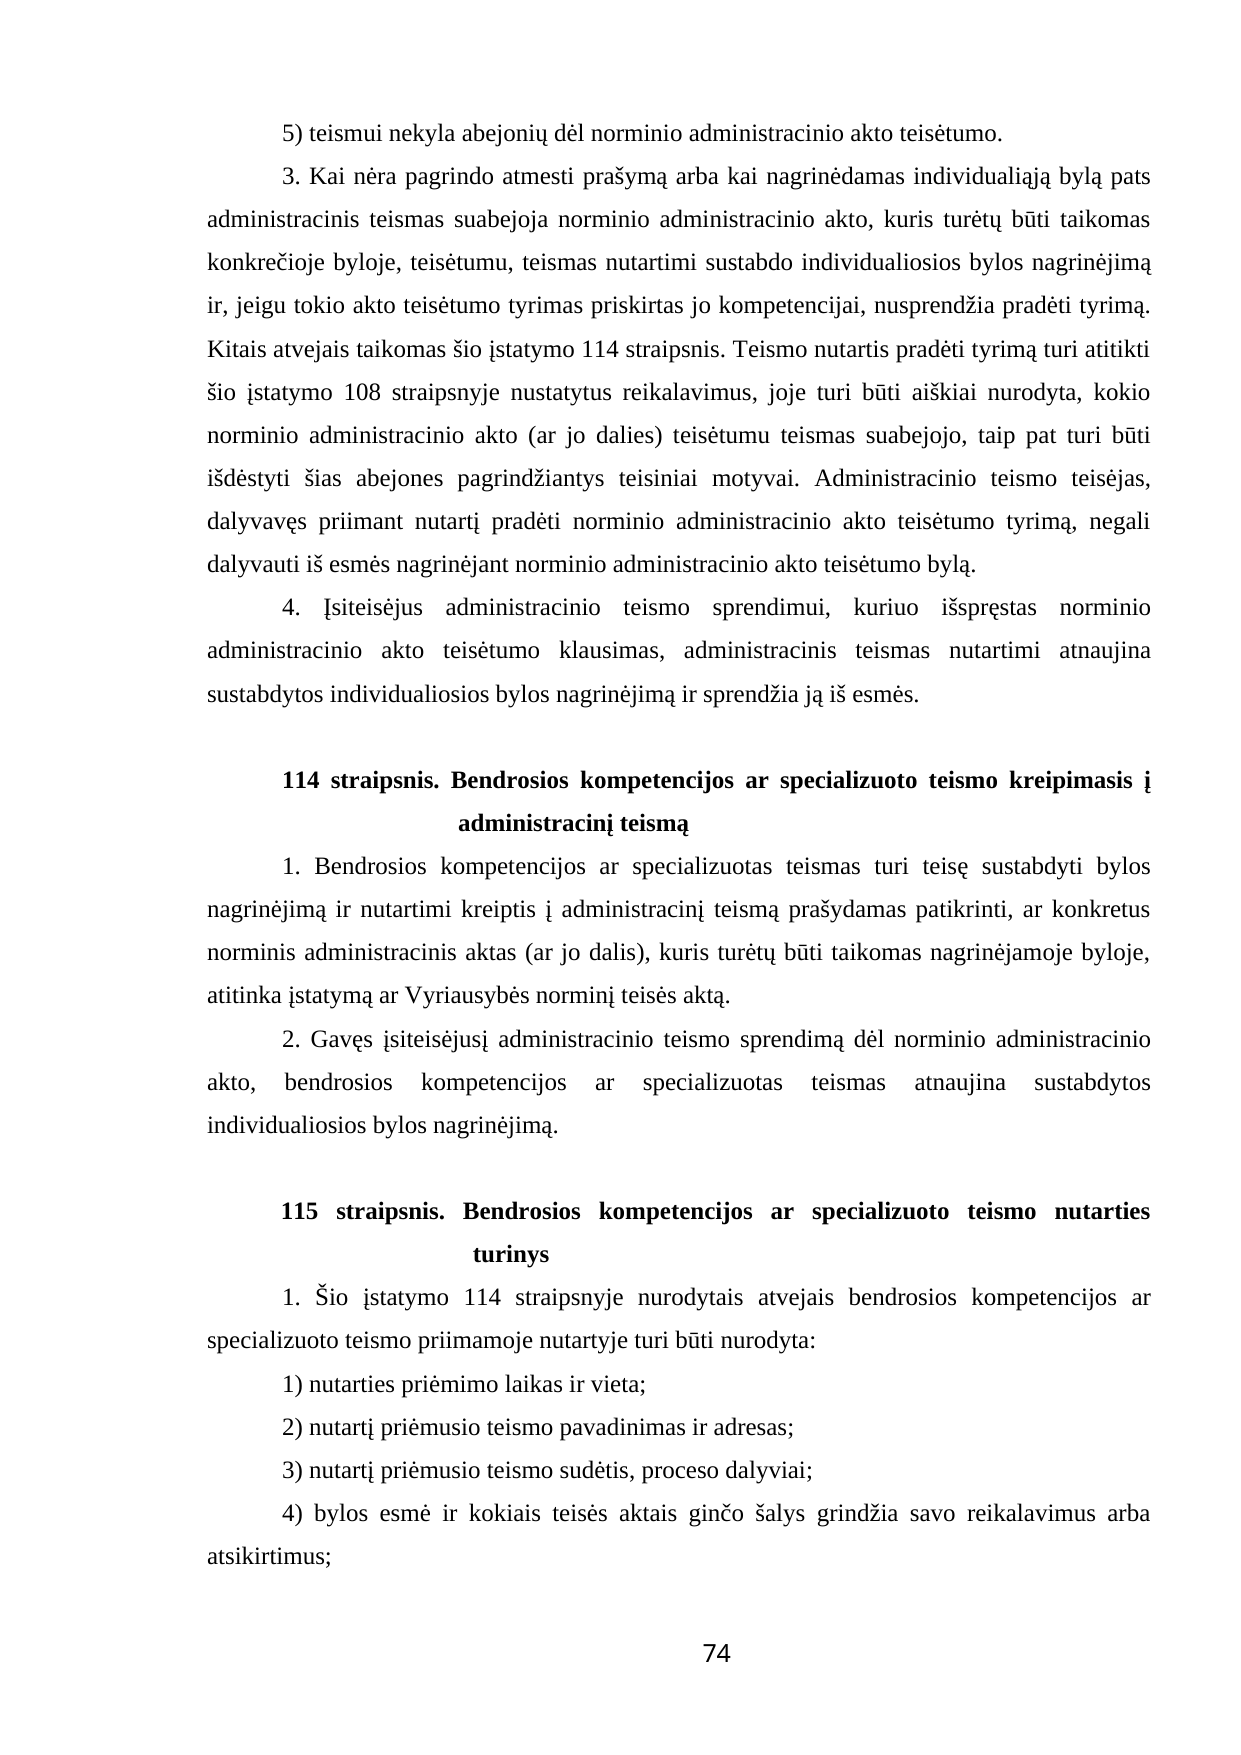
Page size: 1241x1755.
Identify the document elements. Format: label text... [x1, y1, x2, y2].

text 4. Įsiteisėjus administracinio teismo sprendimui, kuriuo išspręstas norminio administracinio akto teisėtumo klausimas, administracinis teismas nutartimi atnaujina sustabdytos individualiosios bylos nagrinėjimą ir sprendžia ją iš esmės. [207, 592, 1152, 707]
text 1. Šio įstatymo 114 straipsnyje nurodytais atvejais bendrosios kompetencijos ar specializuoto teismo priimamoje nutartyje turi būti nurodyta: [207, 1282, 1152, 1354]
text 2. Gavęs įsiteisėjusį administracinio teismo sprendimą dėl norminio administracinio akto, bendrosios kompetencijos ar specializuotas teismas atnaujina sustabdytos individualiosios bylos nagrinėjimą. [207, 1024, 1152, 1139]
text 114 straipsnis. Bendrosios kompetencijos ar specializuoto teismo kreipimasis į administracinį teismą [282, 765, 1152, 837]
text 3. Kai nėra pagrindo atmesti prašymą arba kai nagrinėdamas individualiąją bylą pats administracinis teismas suabejoja norminio administracinio akto, kuris turėtų būti taikomas konkrečioje byloje, teisėtumu, teismas nutartimi sustabdo individualiosios bylos nagrinėjimą ir, jeigu tokio akto teisėtumo tyrimas priskirtas jo kompetencijai, nusprendžia pradėti tyrimą. Kitais atvejais taikomas šio įstatymo 114 straipsnis. Teismo nutartis pradėti tyrimą turi atitikti šio įstatymo 108 straipsnyje nustatytus reikalavimus, joje turi būti aiškiai nurodyta, kokio norminio administracinio akto (ar jo dalies) teisėtumu teismas suabejojo, taip pat turi būti išdėstyti šias abejones pagrindžiantys teisiniai motyvai. Administracinio teismo teisėjas, dalyvavęs priimant nutartį pradėti norminio administracinio akto teisėtumo tyrimą, negali dalyvauti iš esmės nagrinėjant norminio administracinio akto teisėtumo bylą. [207, 161, 1152, 578]
text 4) bylos esmė ir kokiais teisės aktais ginčo šalys grindžia savo reikalavimus arba atsikirtimus; [207, 1498, 1152, 1570]
text 2) nutartį priėmusio teismo pavadinimas ir adresas; [207, 1412, 1152, 1441]
text 115 straipsnis. Bendrosios kompetencijos ar specializuoto teismo nutarties turinys [281, 1196, 1152, 1268]
text 3) nutartį priėmusio teismo sudėtis, proceso dalyviai; [207, 1455, 1152, 1484]
text 1. Bendrosios kompetencijos ar specializuotas teismas turi teisę sustabdyti bylos nagrinėjimą ir nutartimi kreiptis į administracinį teismą prašydamas patikrinti, ar konkretus norminis administracinis aktas (ar jo dalis), kuris turėtų būti taikomas nagrinėjamoje byloje, atitinka įstatymą ar Vyriausybės norminį teisės aktą. [207, 851, 1152, 1009]
text 1) nutarties priėmimo laikas ir vieta; [207, 1369, 1152, 1397]
text 5) teismui nekyla abejonių dėl norminio administracinio akto teisėtumo. [207, 118, 1152, 147]
